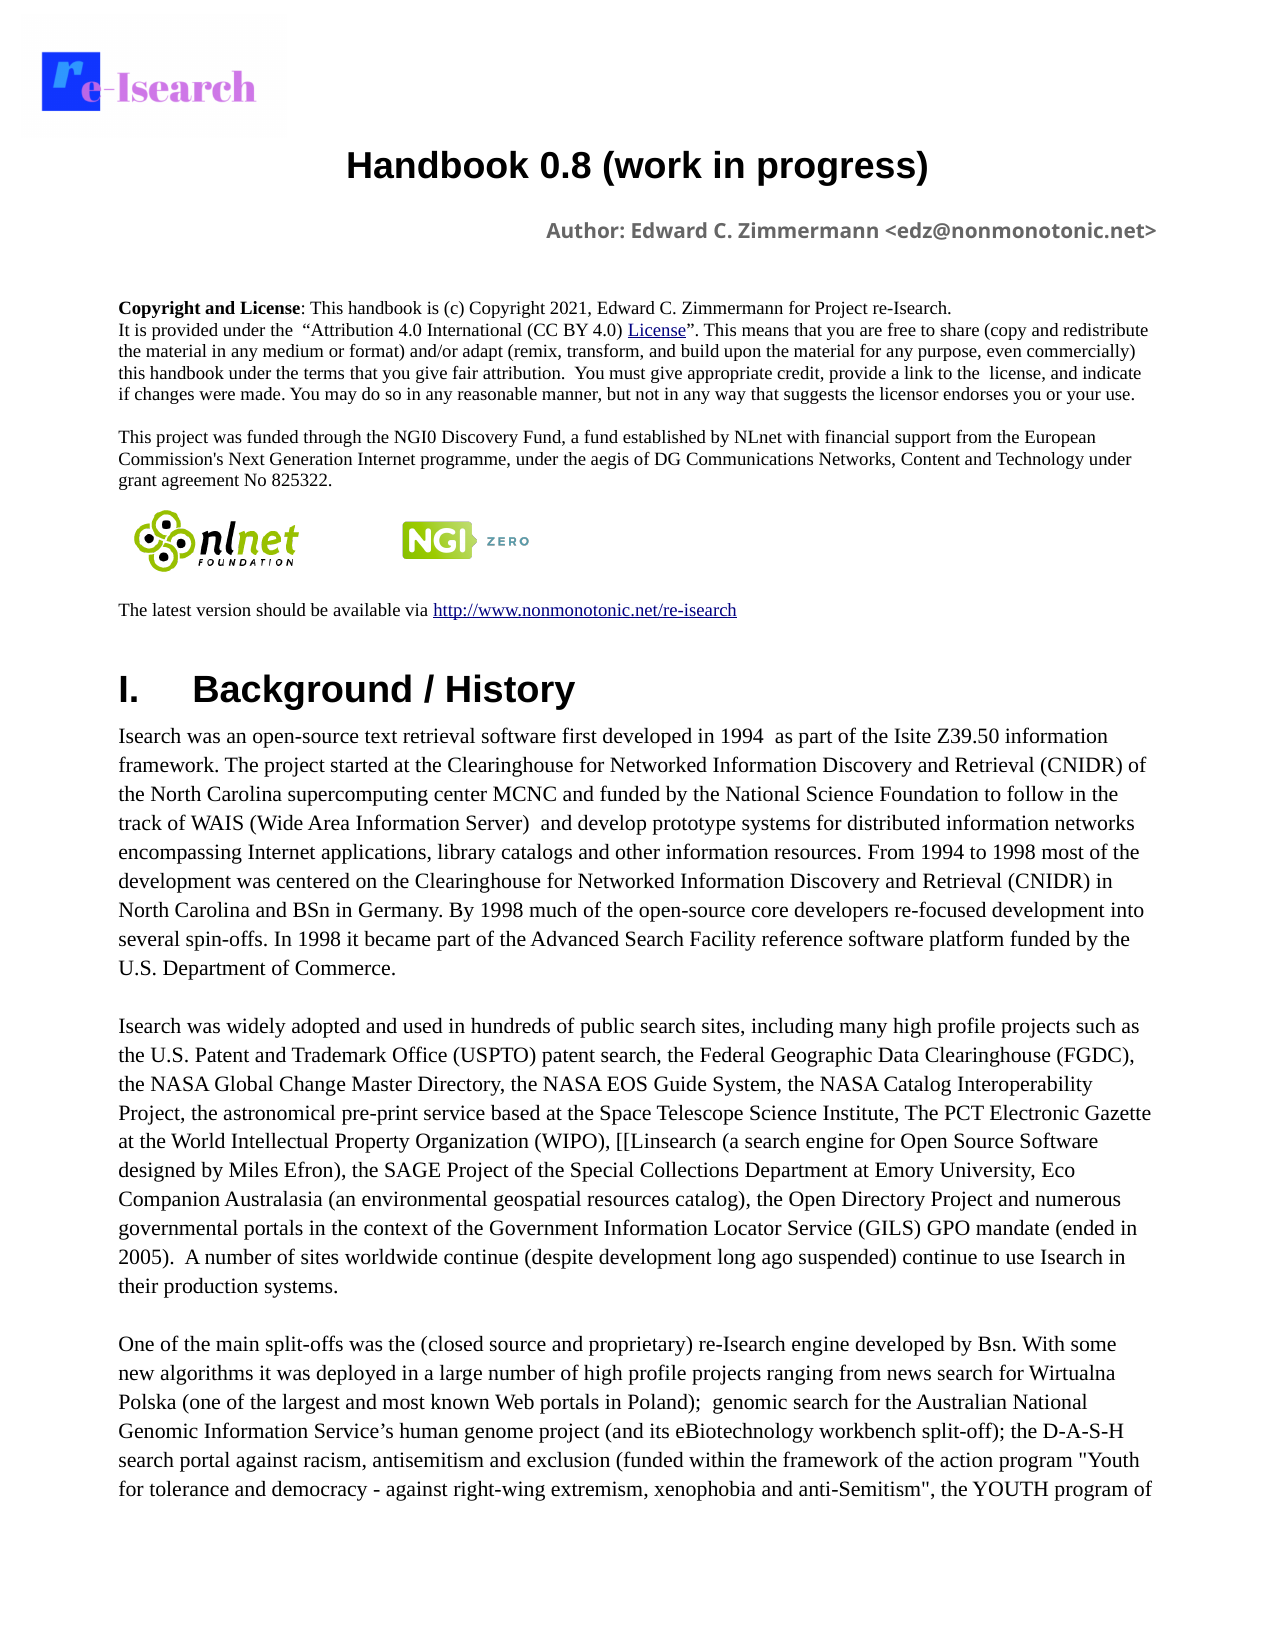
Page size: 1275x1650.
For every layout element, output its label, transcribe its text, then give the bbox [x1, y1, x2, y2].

picture [132, 505, 300, 576]
picture [337, 499, 594, 581]
text Copyright and License: This handbook is (c) Copyright 2021, Edward C. Zimmermann for Project re-Isearch. [118, 297, 1157, 318]
text It is provided under the “Attribution 4.0 International (CC BY 4.0) License”. This means that you are free to share (copy and redistribute the material in any medium or format) and/or adapt (remix, transform, and build upon the material for any purpose, even commercially) this handbook under the terms that you give fair attribution. You must give appropriate credit, provide a link to the license, and indicate if changes were made. You may do so in any reasonable manner, but not in any way that suggests the licensor endorses you or your use. [118, 318, 1157, 405]
text This project was funded through the NGI0 Discovery Fund, a fund established by NLnet with financial support from the European Commission's Next Generation Internet programme, under the aegis of DG Communications Networks, Content and Technology under grant agreement No 825322. [118, 426, 1157, 491]
text The latest version should be available via http://www.nonmonotonic.net/re-isearch [118, 599, 1157, 620]
text Isearch was widely adopted and used in hundreds of public search sites, including many high profile projects such as the U.S. Patent and Trademark Office (USPTO) patent search, the Federal Geographic Data Clearinghouse (FGDC), the NASA Global Change Master Directory, the NASA EOS Guide System, the NASA Catalog Interoperability Project, the astronomical pre-print service based at the Space Telescope Science Institute, The PCT Electronic Gazette at the World Intellectual Property Organization (WIPO), [[Linsearch (a search engine for Open Source Software designed by Miles Efron), the SAGE Project of the Special Collections Department at Emory University, Eco Companion Australasia (an environmental geospatial resources catalog), the Open Directory Project and numerous governmental portals in the context of the Government Information Locator Service (GILS) GPO mandate (ended in 2005). A number of sites worldwide continue (despite development long ago suspended) continue to use Isearch in their production systems. [118, 1013, 1157, 1298]
text Isearch was an open-source text retrieval software first developed in 1994 as part of the Isite Z39.50 information framework. The project started at the Clearinghouse for Networked Information Discovery and Retrieval (CNIDR) of the North Carolina supercomputing center MCNC and funded by the National Science Foundation to follow in the track of WAIS (Wide Area Information Server) and develop prototype systems for distributed information networks encompassing Internet applications, library catalogs and other information resources. From 1994 to 1998 most of the development was centered on the Clearinghouse for Networked Information Discovery and Retrieval (CNIDR) in North Carolina and BSn in Germany. By 1998 much of the open-source core developers re-focused development into several spin-offs. In 1998 it became part of the Advanced Search Facility reference software platform funded by the U.S. Department of Commerce. [118, 723, 1157, 980]
text Author: Edward C. Zimmermann <edz@nonmonotonic.net> [118, 216, 1157, 244]
subtitle Background / History [118, 667, 1157, 711]
picture [21, 14, 288, 138]
text One of the main split-offs was the (closed source and proprietary) re-Isearch engine developed by Bsn. With some new algorithms it was deployed in a large number of high profile projects ranging from news search for Wirtualna Polska (one of the largest and most known Web portals in Poland); genomic search for the Australian National Genomic Information Service’s human genome project (and its eBiotechnology workbench split-off); the D-A-S-H search portal against racism, antisemitism and exclusion (funded within the framework of the action program "Youth for tolerance and democracy - against right-wing extremism, xenophobia and anti-Semitism", the YOUTH program of [118, 1331, 1157, 1501]
